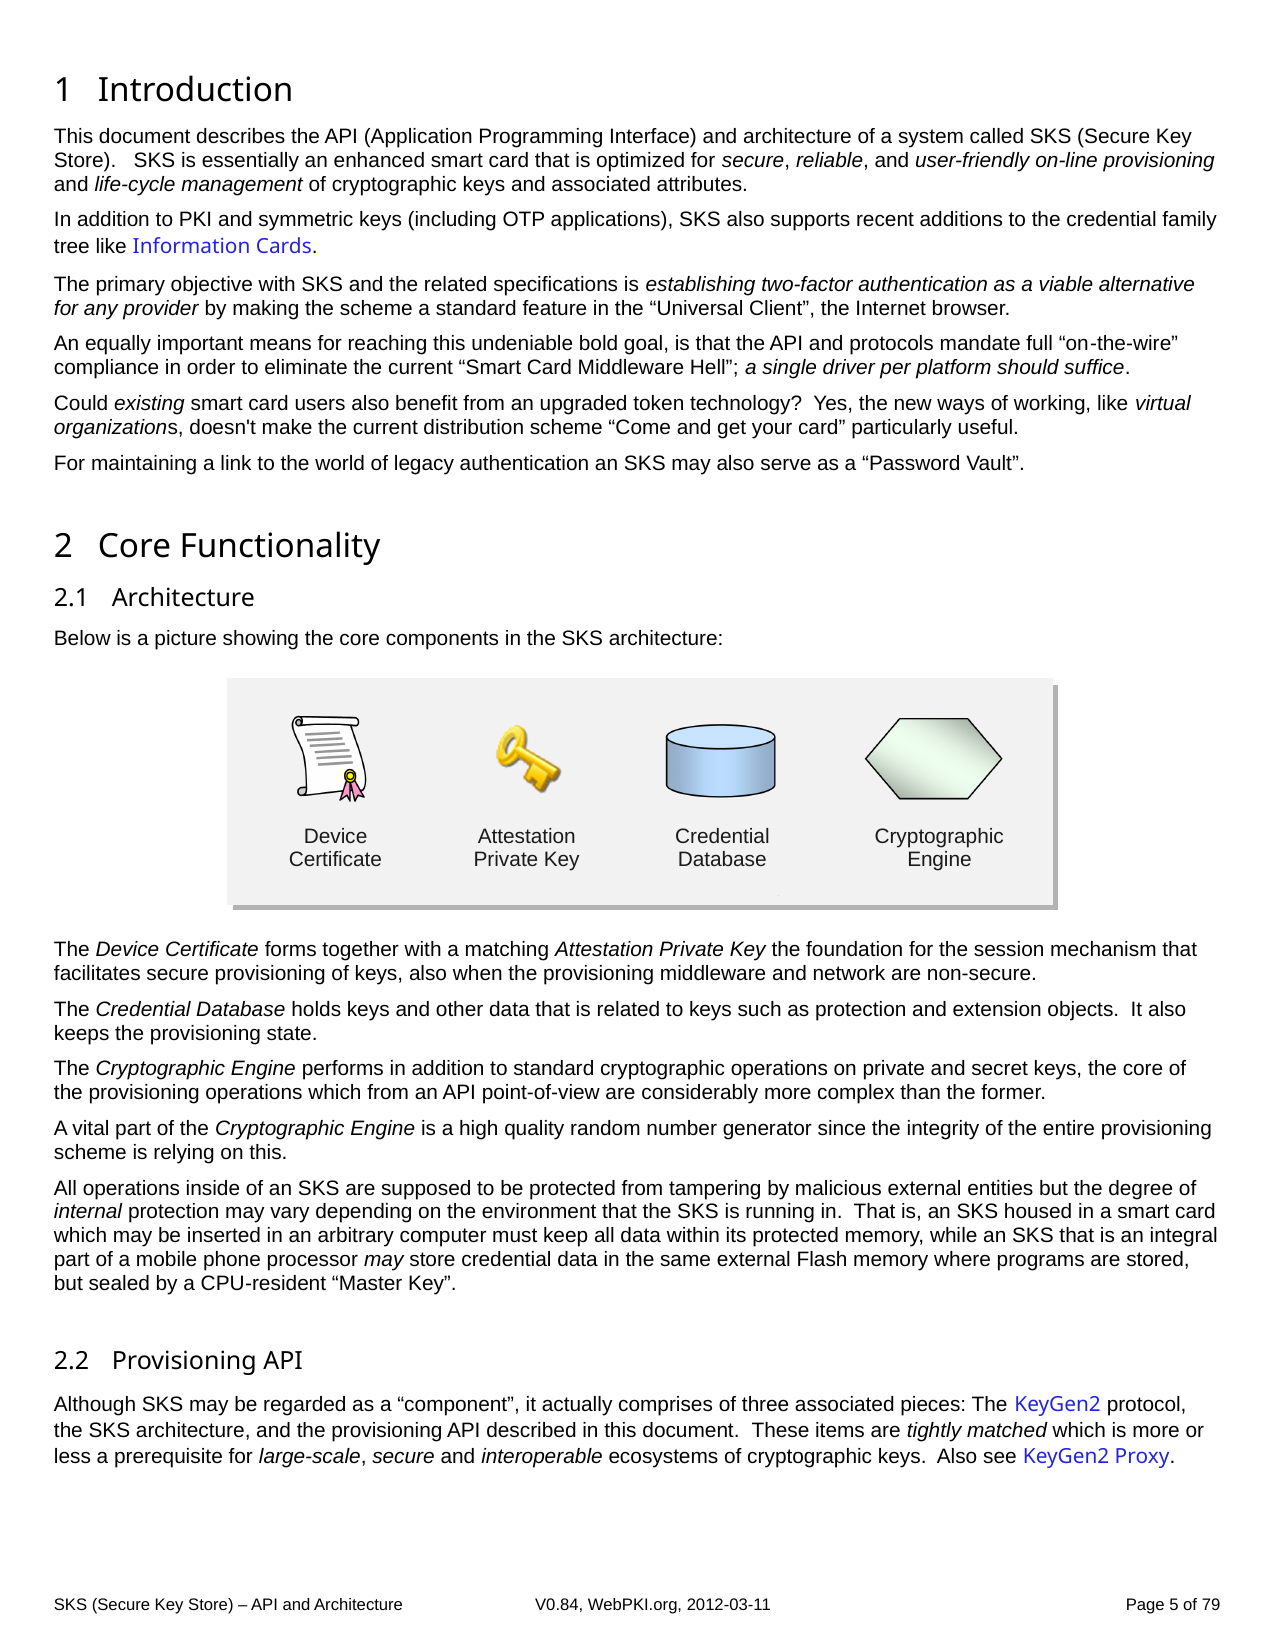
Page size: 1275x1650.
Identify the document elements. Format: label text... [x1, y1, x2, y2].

text Although SKS may be regarded as a “component”, it actually comprises of three associated pieces: The KeyGen2 protocol, the SKS architecture, and the provisioning API described in this document. These items are tightly matched which is more or less a prerequisite for large-scale, secure and interoperable ecosystems of cryptographic keys. Also see KeyGen2 Proxy. [54, 1389, 1221, 1470]
text The Cryptographic Engine performs in addition to standard cryptographic operations on private and secret keys, the core of the provisioning operations which from an API point-of-view are considerably more complex than the former. [54, 1056, 1221, 1104]
text The primary objective with SKS and the related specifications is establishing two-factor authentication as a viable alternative for any provider by making the scheme a standard feature in the “Universal Client”, the Internet browser. [54, 271, 1221, 319]
subtitle Introduction [54, 66, 1221, 111]
text In addition to PKI and symmetric keys (including OTP applications), SKS also supports recent additions to the credential family tree like Information Cards. [54, 207, 1221, 259]
text This document describes the API (Application Programming Interface) and architecture of a system called SKS (Secure Key Store). SKS is essentially an enhanced smart card that is optimized for secure, reliable, and user-friendly on-line provisioning and life-cycle management of cryptographic keys and associated attributes. [54, 123, 1221, 195]
text Could existing smart card users also benefit from an upgraded token technology? Yes, the new ways of working, like virtual organizations, doesn't make the current distribution scheme “Come and get your card” particularly useful. [54, 391, 1221, 439]
text The Device Certificate forms together with a matching Attestation Private Key the foundation for the session mechanism that facilitates secure provisioning of keys, also when the provisioning middleware and network are non-secure. [54, 662, 1221, 984]
text For maintaining a link to the world of legacy authentication an SKS may also serve as a “Password Vault”. [54, 450, 1221, 474]
text The Credential Database holds keys and other data that is related to keys such as protection and extension objects. It also keeps the provisioning state. [54, 996, 1221, 1044]
text A vital part of the Cryptographic Engine is a high quality random number generator since the integrity of the entire provisioning scheme is relying on this. [54, 1116, 1221, 1164]
subtitle Core Functionality [54, 522, 1221, 567]
subtitle Provisioning API [54, 1343, 1221, 1377]
text An equally important means for reaching this undeniable bold goal, is that the API and protocols mandate full “on‑the‑wire” compliance in order to eliminate the current “Smart Card Middleware Hell”; a single driver per platform should suffice. [54, 331, 1221, 379]
text Below is a picture showing the core components in the SKS architecture: [54, 626, 1221, 650]
subtitle Architecture [54, 580, 1221, 614]
text All operations inside of an SKS are supposed to be protected from tampering by malicious external entities but the degree of internal protection may vary depending on the environment that the SKS is running in. That is, an SKS housed in a smart card which may be inserted in an arbitrary computer must keep all data within its protected memory, while an SKS that is an integral part of a mobile phone processor may store credential data in the same external Flash memory where programs are stored, but sealed by a CPU‑resident “Master Key”. [54, 1175, 1221, 1295]
